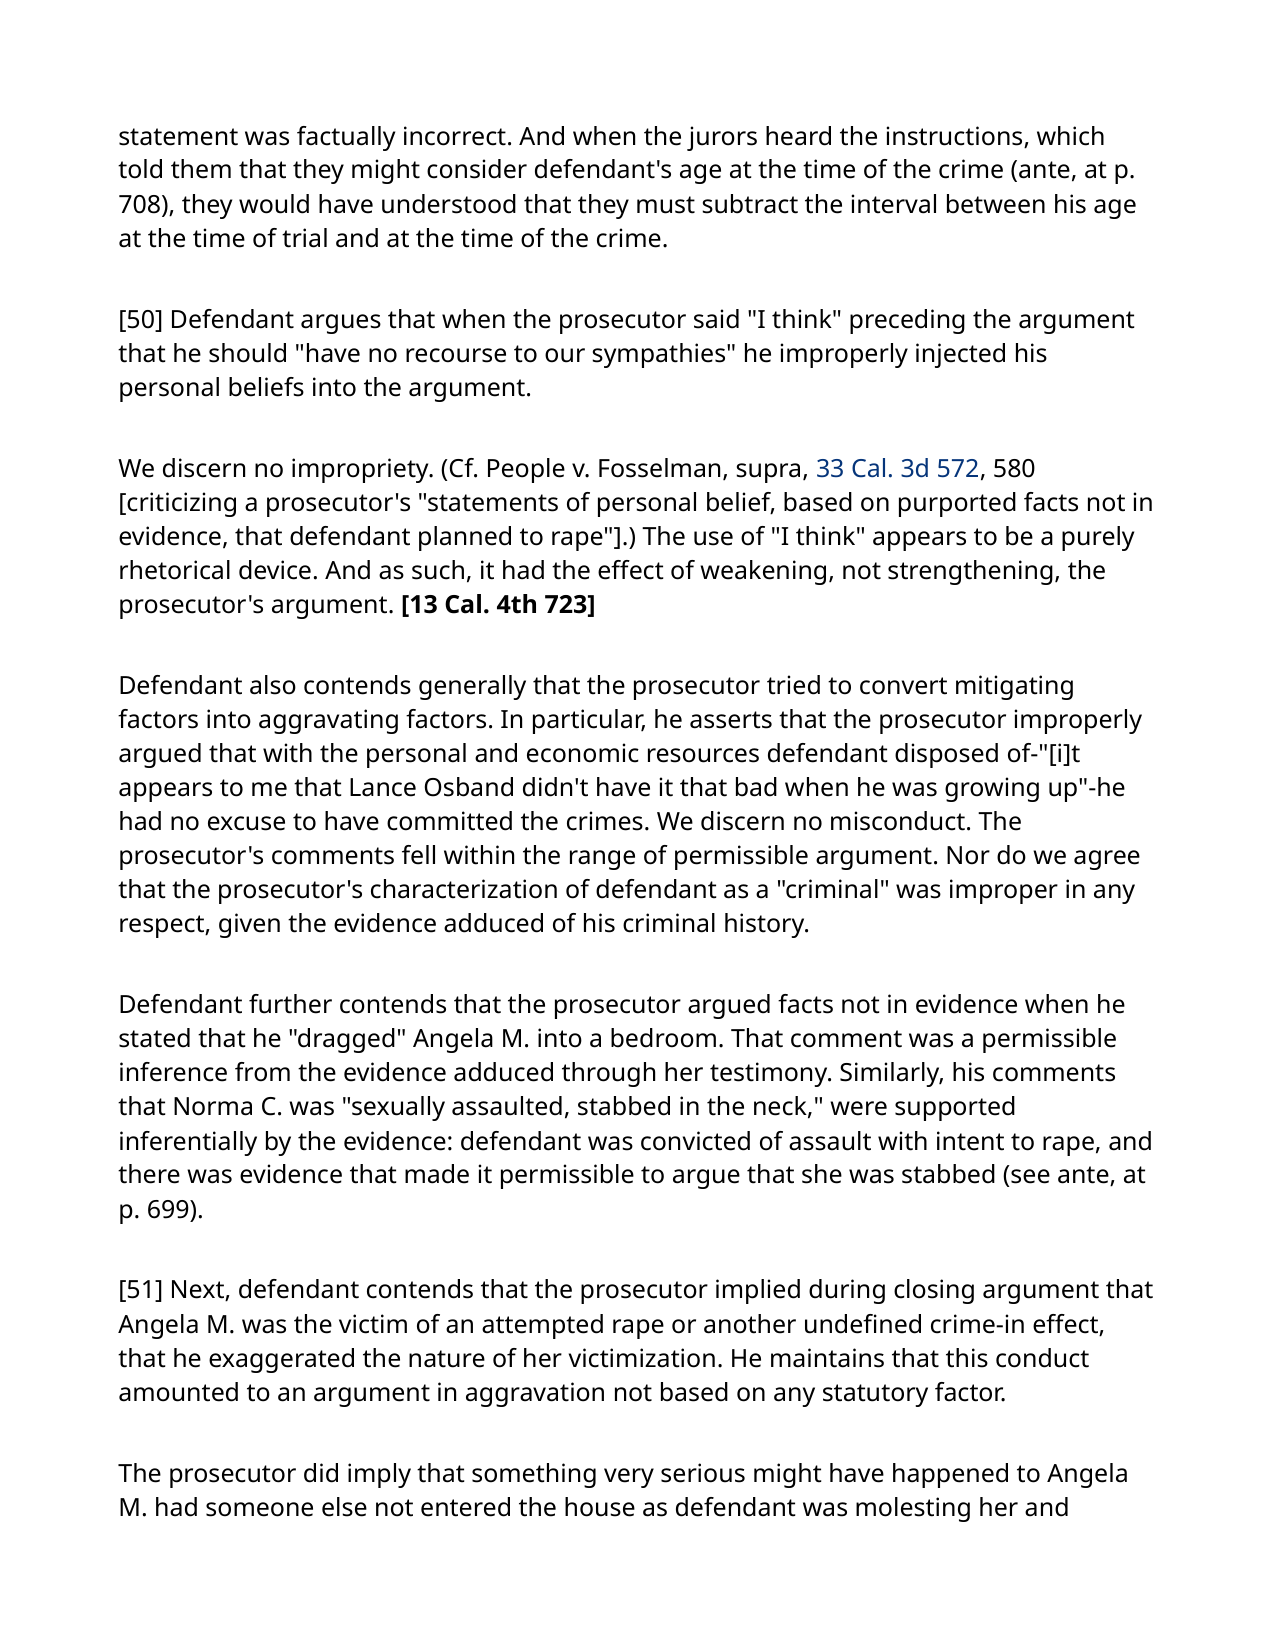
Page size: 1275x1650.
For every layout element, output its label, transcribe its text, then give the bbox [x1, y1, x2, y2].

text The prosecutor did imply that something very serious might have happened to Angela M. had someone else not entered the house as defendant was molesting her and [118, 1455, 1157, 1523]
text Defendant also contends generally that the prosecutor tried to convert mitigating factors into aggravating factors. In particular, he asserts that the prosecutor improperly argued that with the personal and economic resources defendant disposed of-"[i]t appears to me that Lance Osband didn't have it that bad when he was growing up"-he had no excuse to have committed the crimes. We discern no misconduct. The prosecutor's comments fell within the range of permissible argument. Nor do we agree that the prosecutor's characterization of defendant as a "criminal" was improper in any respect, given the evidence adduced of his criminal history. [118, 667, 1157, 940]
text statement was factually incorrect. And when the jurors heard the instructions, which told them that they might consider defendant's age at the time of the crime (ante, at p. 708), they would have understood that they must subtract the interval between his age at the time of trial and at the time of the crime. [118, 118, 1157, 254]
text We discern no impropriety. (Cf. People v. Fosselman, supra, 33 Cal. 3d 572, 580 [criticizing a prosecutor's "statements of personal belief, based on purported facts not in evidence, that defendant planned to rape"].) The use of "I think" appears to be a purely rhetorical device. And as such, it had the effect of weakening, not strengthening, the prosecutor's argument. [13 Cal. 4th 723] [118, 450, 1157, 621]
text [50] Defendant argues that when the prosecutor said "I think" preceding the argument that he should "have no recourse to our sympathies" he improperly injected his personal beliefs into the argument. [118, 301, 1157, 403]
text Defendant further contends that the prosecutor argued facts not in evidence when he stated that he "dragged" Angela M. into a bedroom. That comment was a permissible inference from the evidence adduced through her testimony. Similarly, his comments that Norma C. was "sexually assaulted, stabbed in the neck," were supported inferentially by the evidence: defendant was convicted of assault with intent to rape, and there was evidence that made it permissible to argue that she was stabbed (see ante, at p. 699). [118, 987, 1157, 1225]
text [51] Next, defendant contends that the prosecutor implied during closing argument that Angela M. was the victim of an attempted rape or another undefined crime-in effect, that he exaggerated the nature of her victimization. He maintains that this conduct amounted to an argument in aggravation not based on any statutory factor. [118, 1272, 1157, 1408]
